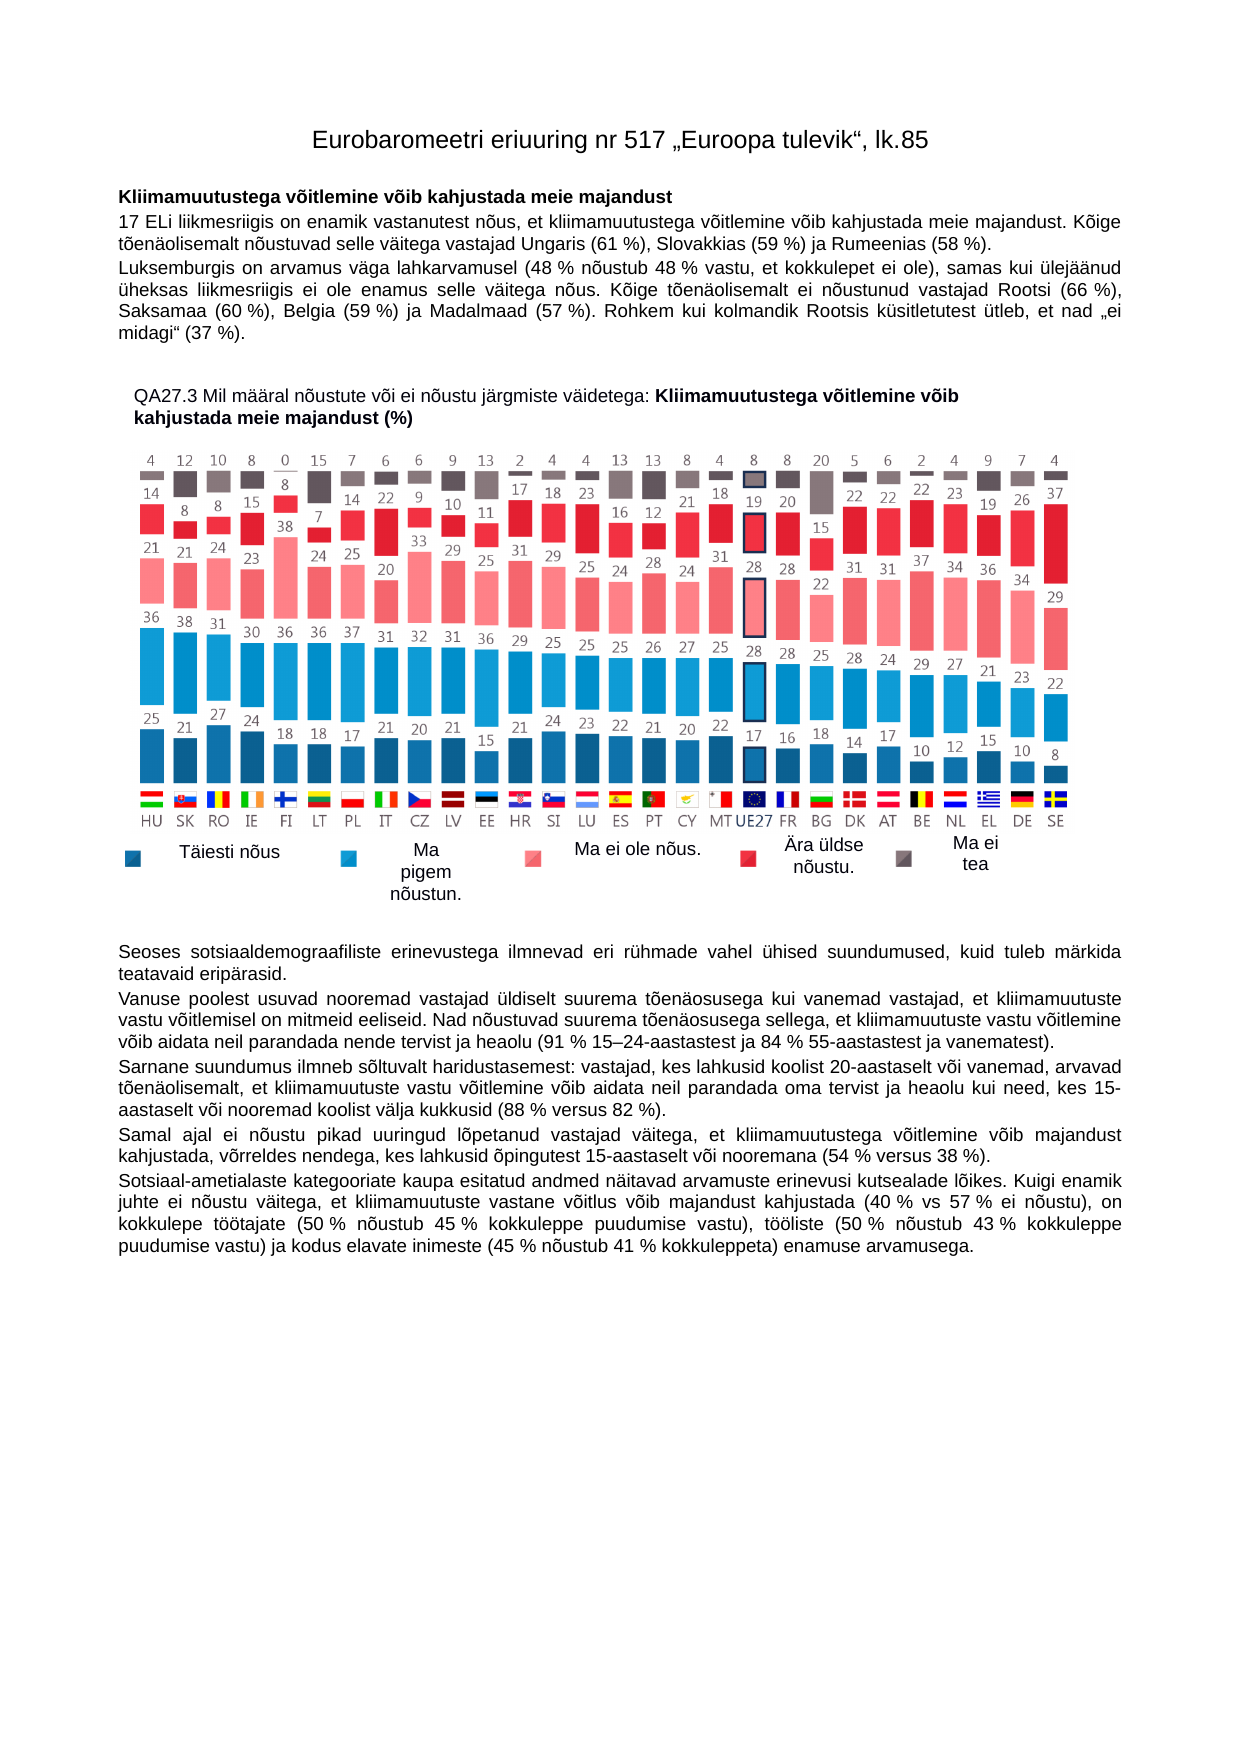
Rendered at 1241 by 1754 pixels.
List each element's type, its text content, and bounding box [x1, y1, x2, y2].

text Seoses sotsiaaldemograafiliste erinevustega ilmnevad eri rühmade vahel ühised suundumused, kuid tuleb märkida teatavaid eripärasid. [118, 941, 1122, 984]
picture [130, 450, 1075, 834]
text Sarnane suundumus ilmneb sõltuvalt haridustasemest: vastajad, kes lahkusid koolist 20-aastaselt või vanemad, arvavad tõenäolisemalt, et kliimamuutuste vastu võitlemine võib aidata neil parandada oma tervist ja heaolu kui need, kes 15-aastaselt või nooremad koolist välja kukkusid (88 % versus 82 %). [118, 1056, 1122, 1120]
picture [118, 838, 921, 892]
text Sotsiaal-ametialaste kategooriate kaupa esitatud andmed näitavad arvamuste erinevusi kutsealade lõikes. Kuigi enamik juhte ei nõustu väitega, et kliimamuutuste vastane võitlus võib majandust kahjustada (40 % vs 57 % ei nõustu), on kokkulepe töötajate (50 % nõustub 45 % kokkuleppe puudumise vastu), tööliste (50 % nõustub 43 % kokkuleppe puudumise vastu) ja kodus elavate inimeste (45 % nõustub 41 % kokkuleppeta) enamuse arvamusega. [118, 1170, 1122, 1256]
text Luksemburgis on arvamus väga lahkarvamusel (48 % nõustub 48 % vastu, et kokkulepet ei ole), samas kui ülejäänud üheksas liikmesriigis ei ole enamus selle väitega nõus. Kõige tõenäolisemalt ei nõustunud vastajad Rootsi (66 %), Saksamaa (60 %), Belgia (59 %) ja Madalmaad (57 %). Rohkem kui kolmandik Rootsis küsitletutest ütleb, et nad „ei midagi“ (37 %). [118, 257, 1122, 343]
text Vanuse poolest usuvad nooremad vastajad üldiselt suurema tõenäosusega kui vanemad vastajad, et kliimamuutuste vastu võitlemisel on mitmeid eeliseid. Nad nõustuvad suurema tõenäosusega sellega, et kliimamuutuste vastu võitlemine võib aidata neil parandada nende tervist ja heaolu (91 % 15–24-aastastest ja 84 % 55-aastastest ja vanematest). [118, 988, 1122, 1052]
text 17 ELi liikmesriigis on enamik vastanutest nõus, et kliimamuutustega võitlemine võib kahjustada meie majandust. Kõige tõenäolisemalt nõustuvad selle väitega vastajad Ungaris (61 %), Slovakkias (59 %) ja Rumeenias (58 %). [118, 211, 1122, 254]
text Kliimamuutustega võitlemine võib kahjustada meie majandust [118, 186, 1122, 208]
text Samal ajal ei nõustu pikad uuringud lõpetanud vastajad väitega, et kliimamuutustega võitlemine võib majandust kahjustada, võrreldes nendega, kes lahkusid õpingutest 15-aastaselt või nooremana (54 % versus 38 %). [118, 1123, 1122, 1167]
